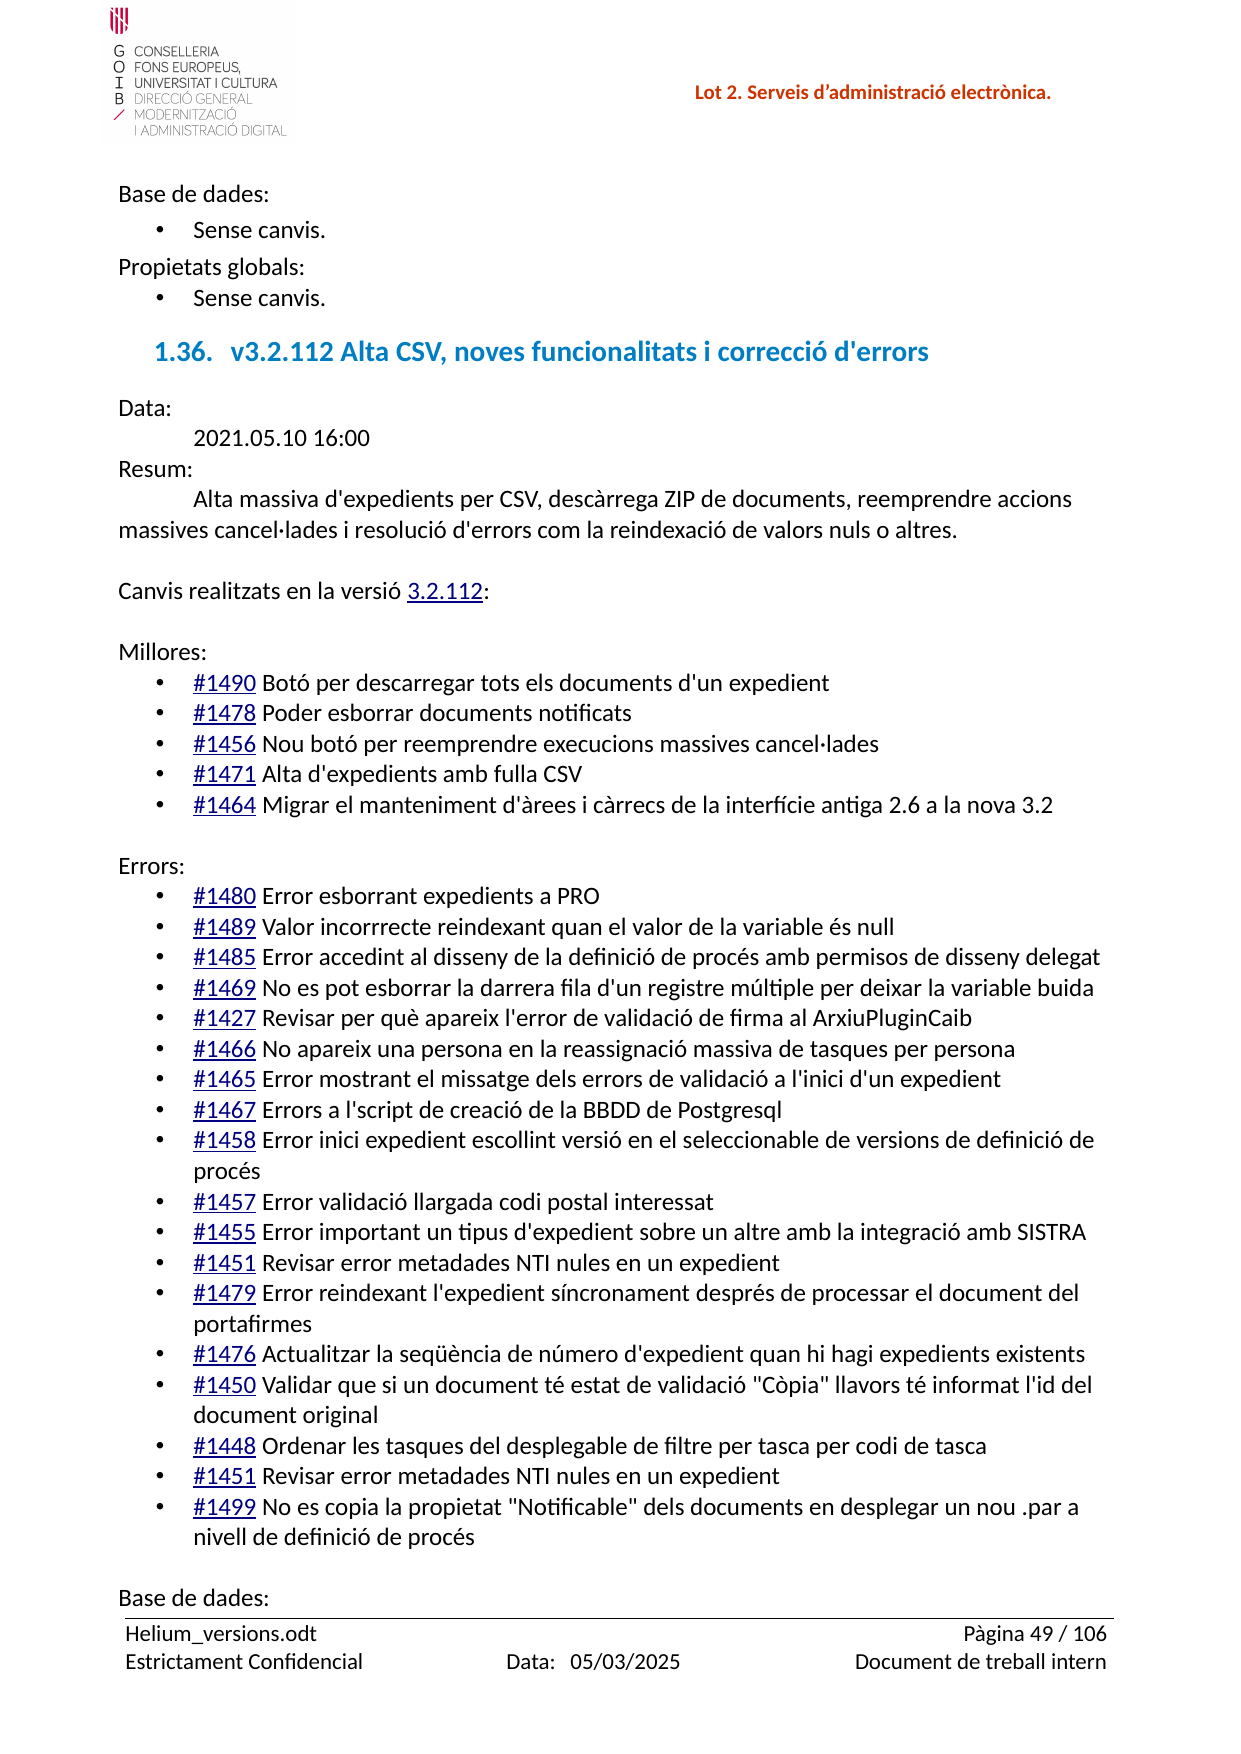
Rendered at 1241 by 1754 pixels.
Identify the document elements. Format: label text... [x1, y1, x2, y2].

text Propietats globals: [118, 251, 1122, 282]
list #1466 No apareix una persona en la reassignació massiva de tasques per persona [156, 1033, 1122, 1063]
list #1457 Error validació llargada codi postal interessat [156, 1186, 1122, 1216]
list Sense canvis. [156, 282, 1122, 312]
list #1471 Alta d'expedients amb fulla CSV [156, 758, 1122, 789]
text Errors: [118, 850, 1122, 880]
list #1467 Errors a l'script de creació de la BBDD de Postgresql [156, 1094, 1122, 1124]
list #1450 Validar que si un document té estat de validació "Còpia" llavors té informat l'id del document original [156, 1369, 1122, 1430]
list Sense canvis. [156, 215, 1122, 245]
list #1427 Revisar per què apareix l'error de validació de firma al ArxiuPluginCaib [156, 1002, 1122, 1033]
list #1499 No es copia la propietat "Notificable" dels documents en desplegar un nou .par a nivell de definició de procés [156, 1491, 1122, 1552]
list #1455 Error important un tipus d'expedient sobre un altre amb la integració amb SISTRA [156, 1216, 1122, 1247]
list #1476 Actualitzar la seqüència de número d'expedient quan hi hagi expedients existents [156, 1338, 1122, 1369]
list #1479 Error reindexant l'expedient síncronament després de processar el document del portafirmes [156, 1277, 1122, 1338]
picture [100, 0, 297, 144]
text Millores: [118, 636, 1122, 667]
subtitle v3.2.112 Alta CSV, noves funcionalitats i correcció d'errors [153, 333, 1122, 368]
list #1489 Valor incorrrecte reindexant quan el valor de la variable és null [156, 911, 1122, 941]
list #1478 Poder esborrar documents notificats [156, 697, 1122, 728]
text 2021.05.10 16:00 [118, 423, 1122, 453]
list #1458 Error inici expedient escollint versió en el seleccionable de versions de definició de procés [156, 1124, 1122, 1186]
text Alta massiva d'expedients per CSV, descàrrega ZIP de documents, reemprendre accions massives cancel·lades i resolució d'errors com la reindexació de valors nuls o altres. [118, 484, 1122, 545]
list #1469 No es pot esborrar la darrera fila d'un registre múltiple per deixar la variable buida [156, 972, 1122, 1002]
list #1448 Ordenar les tasques del desplegable de filtre per tasca per codi de tasca [156, 1430, 1122, 1460]
list #1451 Revisar error metadades NTI nules en un expedient [156, 1247, 1122, 1277]
text Base de dades: [118, 1582, 1122, 1613]
text Canvis realitzats en la versió 3.2.112: [118, 575, 1122, 606]
list #1456 Nou botó per reemprendre execucions massives cancel·lades [156, 728, 1122, 758]
text Base de dades: [118, 178, 1122, 209]
text Data: [118, 392, 1122, 423]
list #1480 Error esborrant expedients a PRO [156, 880, 1122, 911]
list #1464 Migrar el manteniment d'àrees i càrrecs de la interfície antiga 2.6 a la nova 3.2 [156, 789, 1122, 819]
list #1485 Error accedint al disseny de la definició de procés amb permisos de disseny delegat [156, 941, 1122, 972]
list #1451 Revisar error metadades NTI nules en un expedient [156, 1460, 1122, 1491]
list #1465 Error mostrant el missatge dels errors de validació a l'inici d'un expedient [156, 1063, 1122, 1094]
text Resum: [118, 453, 1122, 484]
list #1490 Botó per descarregar tots els documents d'un expedient [156, 667, 1122, 697]
